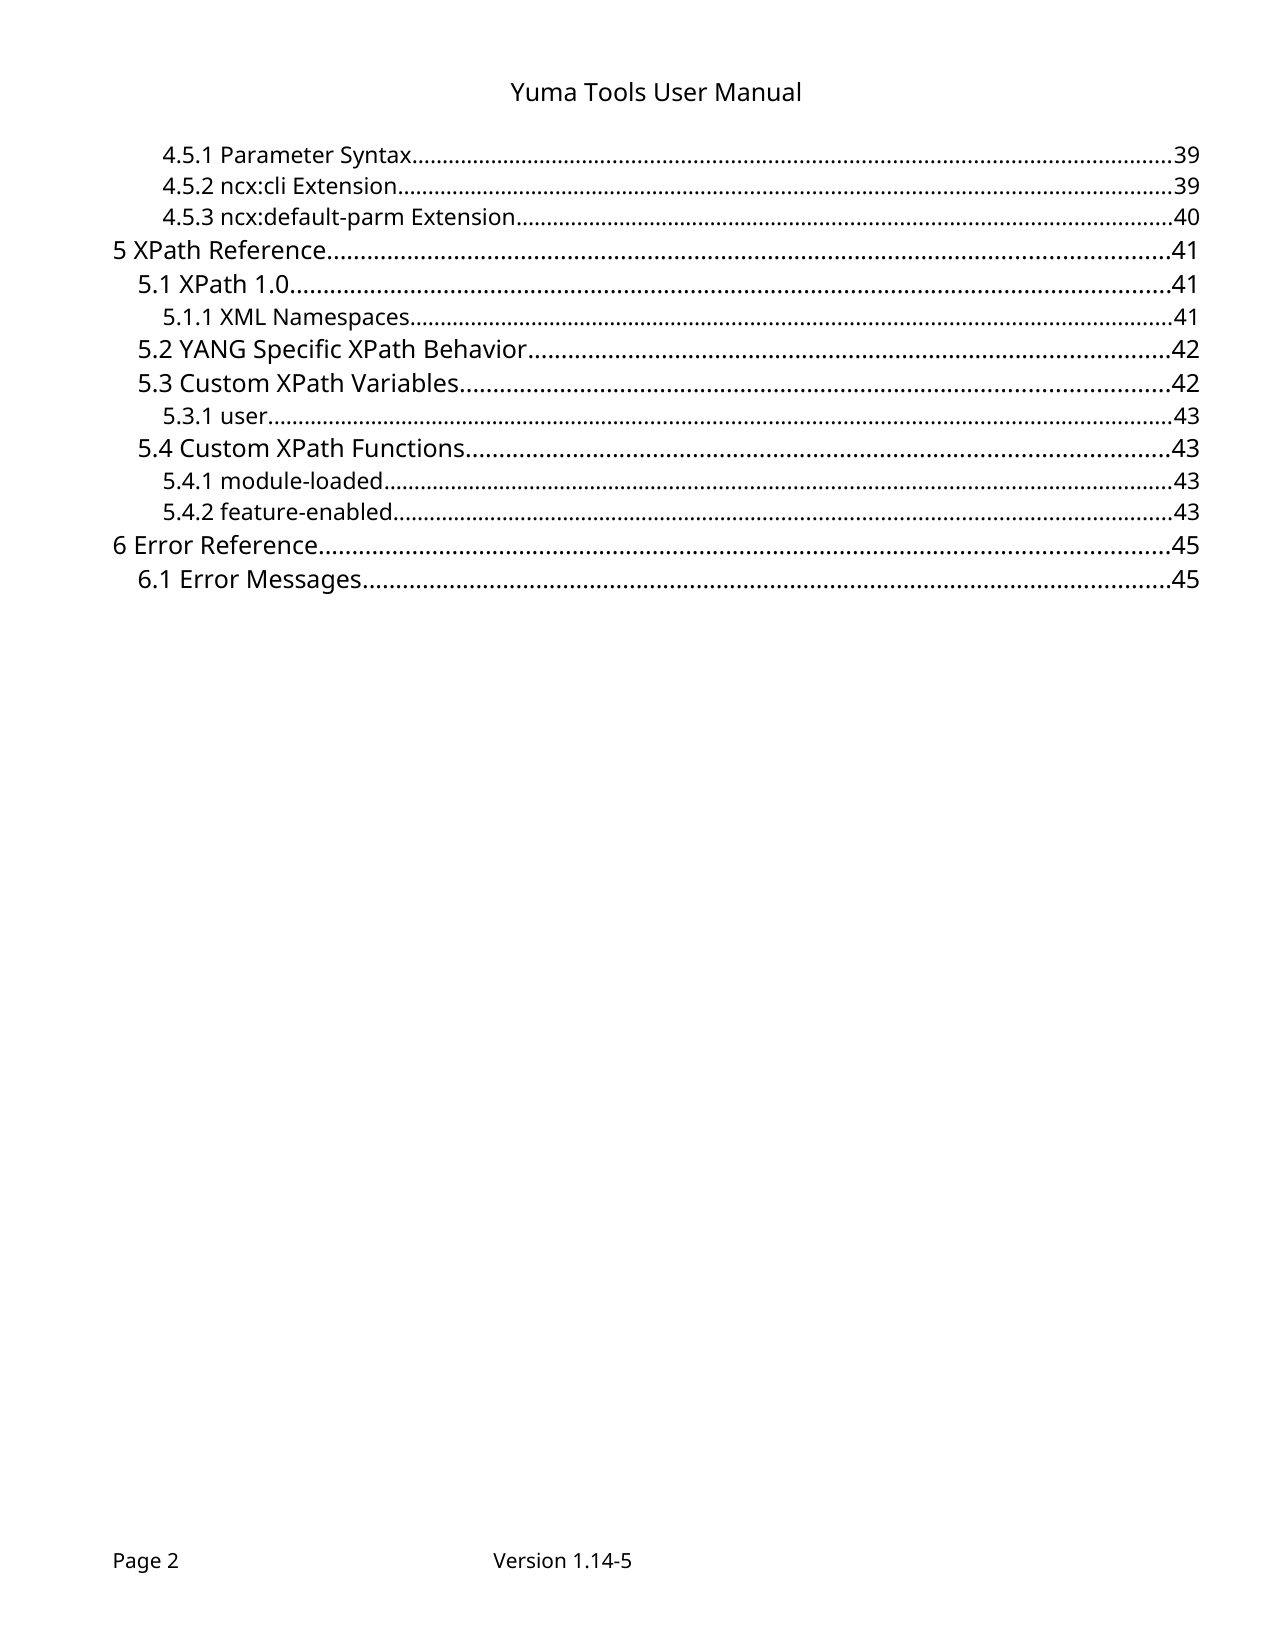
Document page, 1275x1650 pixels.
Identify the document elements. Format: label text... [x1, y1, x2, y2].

text 4.5.2 ncx:cli Extension 39 [162, 170, 1200, 201]
text 5.4.2 feature-enabled 43 [162, 496, 1200, 528]
text 6 Error Reference 45 [112, 528, 1200, 562]
text 4.5.3 ncx:default-parm Extension 40 [162, 201, 1200, 232]
text 5.1 XPath 1.0 41 [137, 266, 1200, 300]
text 6.1 Error Messages 45 [137, 562, 1200, 596]
text 5.3.1 user 43 [162, 400, 1200, 431]
text 4.5.1 Parameter Syntax 39 [162, 138, 1200, 170]
text 5 XPath Reference 41 [112, 232, 1200, 266]
text 5.1.1 XML Namespaces 41 [162, 300, 1200, 332]
text 5.4 Custom XPath Functions 43 [137, 431, 1200, 465]
text 5.3 Custom XPath Variables 42 [137, 366, 1200, 400]
text 5.4.1 module-loaded 43 [162, 465, 1200, 496]
text 5.2 YANG Specific XPath Behavior 42 [137, 332, 1200, 366]
